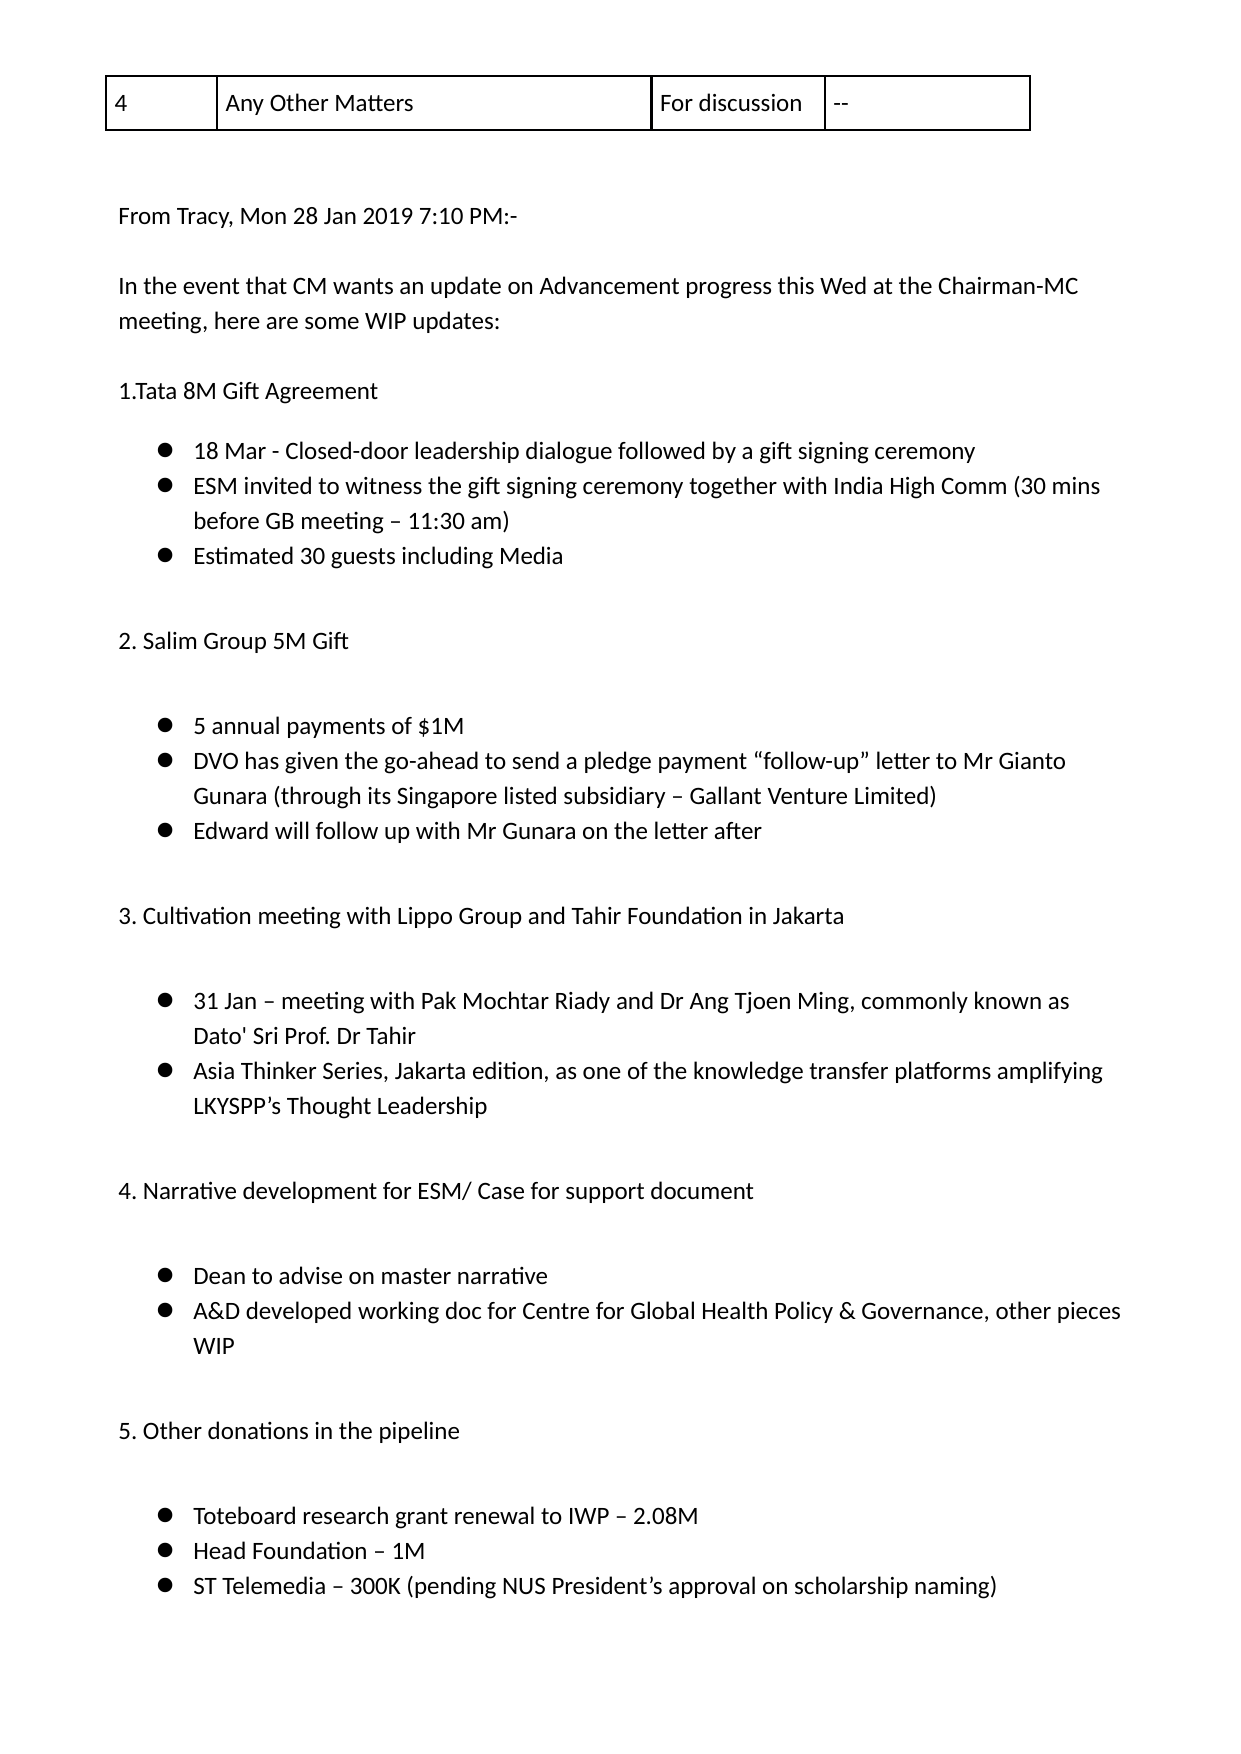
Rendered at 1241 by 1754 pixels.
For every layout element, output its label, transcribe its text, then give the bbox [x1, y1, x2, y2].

list ST Telemedia – 300K (pending NUS President’s approval on scholarship naming) [156, 1571, 1122, 1601]
text 2. Salim Group 5M Gift [118, 626, 1122, 656]
list Edward will follow up with Mr Gunara on the letter after [156, 816, 1122, 846]
text 3. Cultivation meeting with Lippo Group and Tahir Foundation in Jakarta [118, 901, 1122, 931]
list 5 annual payments of $1M [156, 711, 1122, 741]
table_cell -- [826, 77, 1029, 128]
list Toteboard research grant renewal to IWP – 2.08M [156, 1501, 1122, 1531]
list DVO has given the go-ahead to send a pledge payment “follow-up” letter to Mr Gianto Gunara (through its Singapore listed subsidiary – Gallant Venture Limited) [156, 746, 1122, 811]
list 18 Mar - Closed-door leadership dialogue followed by a gift signing ceremony [156, 436, 1122, 466]
table_cell For discussion [653, 77, 824, 128]
list Asia Thinker Series, Jakarta edition, as one of the knowledge transfer platforms amplifying LKYSPP’s Thought Leadership [156, 1056, 1122, 1121]
text 5. Other donations in the pipeline [118, 1416, 1122, 1446]
text 1.Tata 8M Gift Agreement [118, 376, 1122, 406]
text In the event that CM wants an update on Advancement progress this Wed at the Chairman-MC meeting, here are some WIP updates: [118, 271, 1122, 336]
list Head Foundation – 1M [156, 1536, 1122, 1566]
table_cell Any Other Matters [218, 77, 650, 128]
list 31 Jan – meeting with Pak Mochtar Riady and Dr Ang Tjoen Ming, commonly known as Dato' Sri Prof. Dr Tahir [156, 986, 1122, 1051]
list A&D developed working doc for Centre for Global Health Policy & Governance, other pieces WIP [156, 1296, 1122, 1361]
list Estimated 30 guests including Media [156, 541, 1122, 571]
text From Tracy, Mon 28 Jan 2019 7:10 PM:- [118, 201, 1122, 231]
list Dean to advise on master narrative [156, 1261, 1122, 1291]
text 4. Narrative development for ESM/ Case for support document [118, 1176, 1122, 1206]
table_cell 4 [107, 77, 216, 128]
list ESM invited to witness the gift signing ceremony together with India High Comm (30 mins before GB meeting – 11:30 am) [156, 471, 1122, 536]
